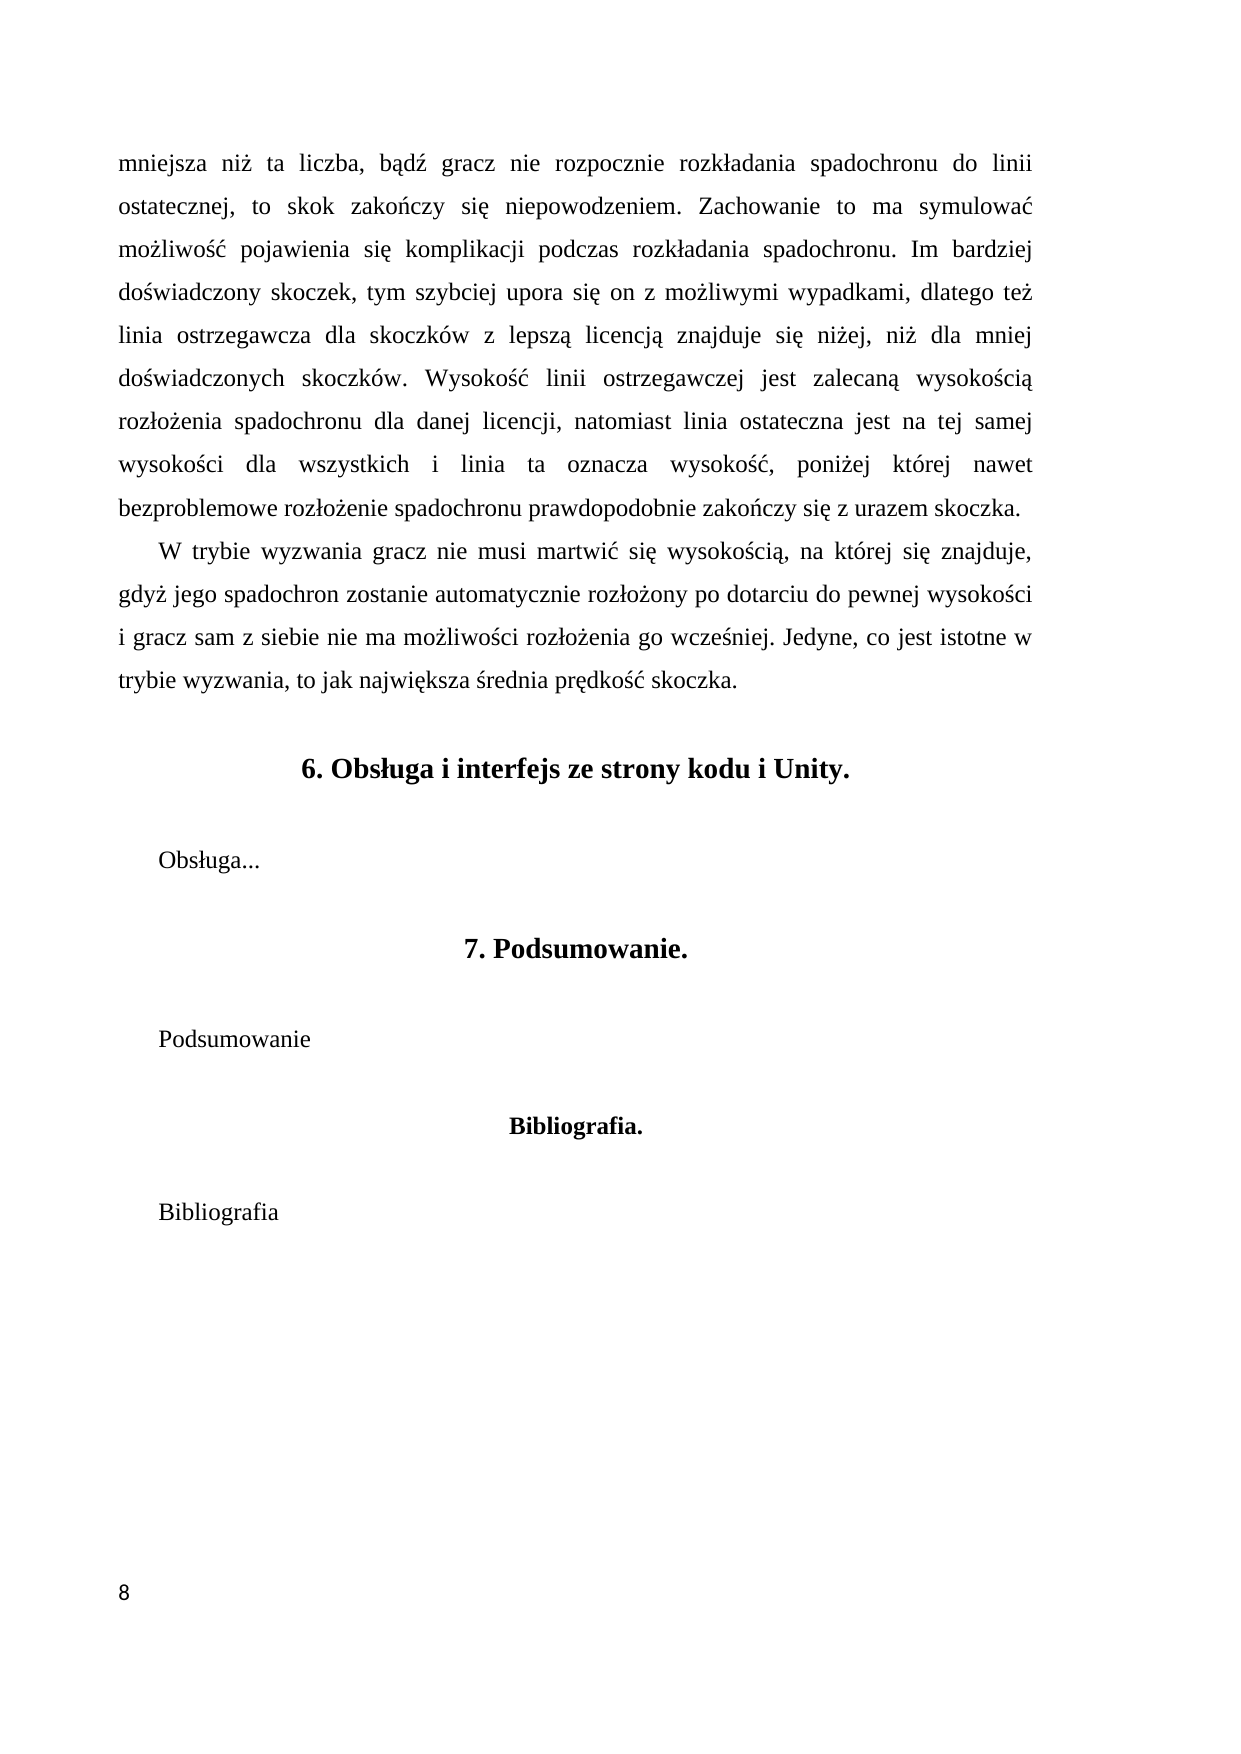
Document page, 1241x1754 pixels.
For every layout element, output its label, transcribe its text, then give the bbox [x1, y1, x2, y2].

text Obsługa... [118, 845, 1033, 873]
text Podsumowanie [118, 1024, 1033, 1053]
text 7. Podsumowanie. [118, 931, 1033, 964]
text 6. Obsługa i interfejs ze strony kodu i Unity. [118, 751, 1033, 785]
text Bibliografia [118, 1197, 1033, 1226]
text mniejsza niż ta liczba, bądź gracz nie rozpocznie rozkładania spadochronu do linii ostatecznej, to skok zakończy się niepowodzeniem. Zachowanie to ma symulować możliwość pojawienia się komplikacji podczas rozkładania spadochronu. Im bardziej doświadczony skoczek, tym szybciej upora się on z możliwymi wypadkami, dlatego też linia ostrzegawcza dla skoczków z lepszą licencją znajduje się niżej, niż dla mniej doświadczonych skoczków. Wysokość linii ostrzegawczej jest zalecaną wysokością rozłożenia spadochronu dla danej licencji, natomiast linia ostateczna jest na tej samej wysokości dla wszystkich i linia ta oznacza wysokość, poniżej której nawet bezproblemowe rozłożenie spadochronu prawdopodobnie zakończy się z urazem skoczka. [118, 148, 1033, 521]
text W trybie wyzwania gracz nie musi martwić się wysokością, na której się znajduje, gdyż jego spadochron zostanie automatycznie rozłożony po dotarciu do pewnej wysokości i gracz sam z siebie nie ma możliwości rozłożenia go wcześniej. Jedyne, co jest istotne w trybie wyzwania, to jak największa średnia prędkość skoczka. [118, 536, 1033, 694]
text Bibliografia. [118, 1111, 1033, 1139]
